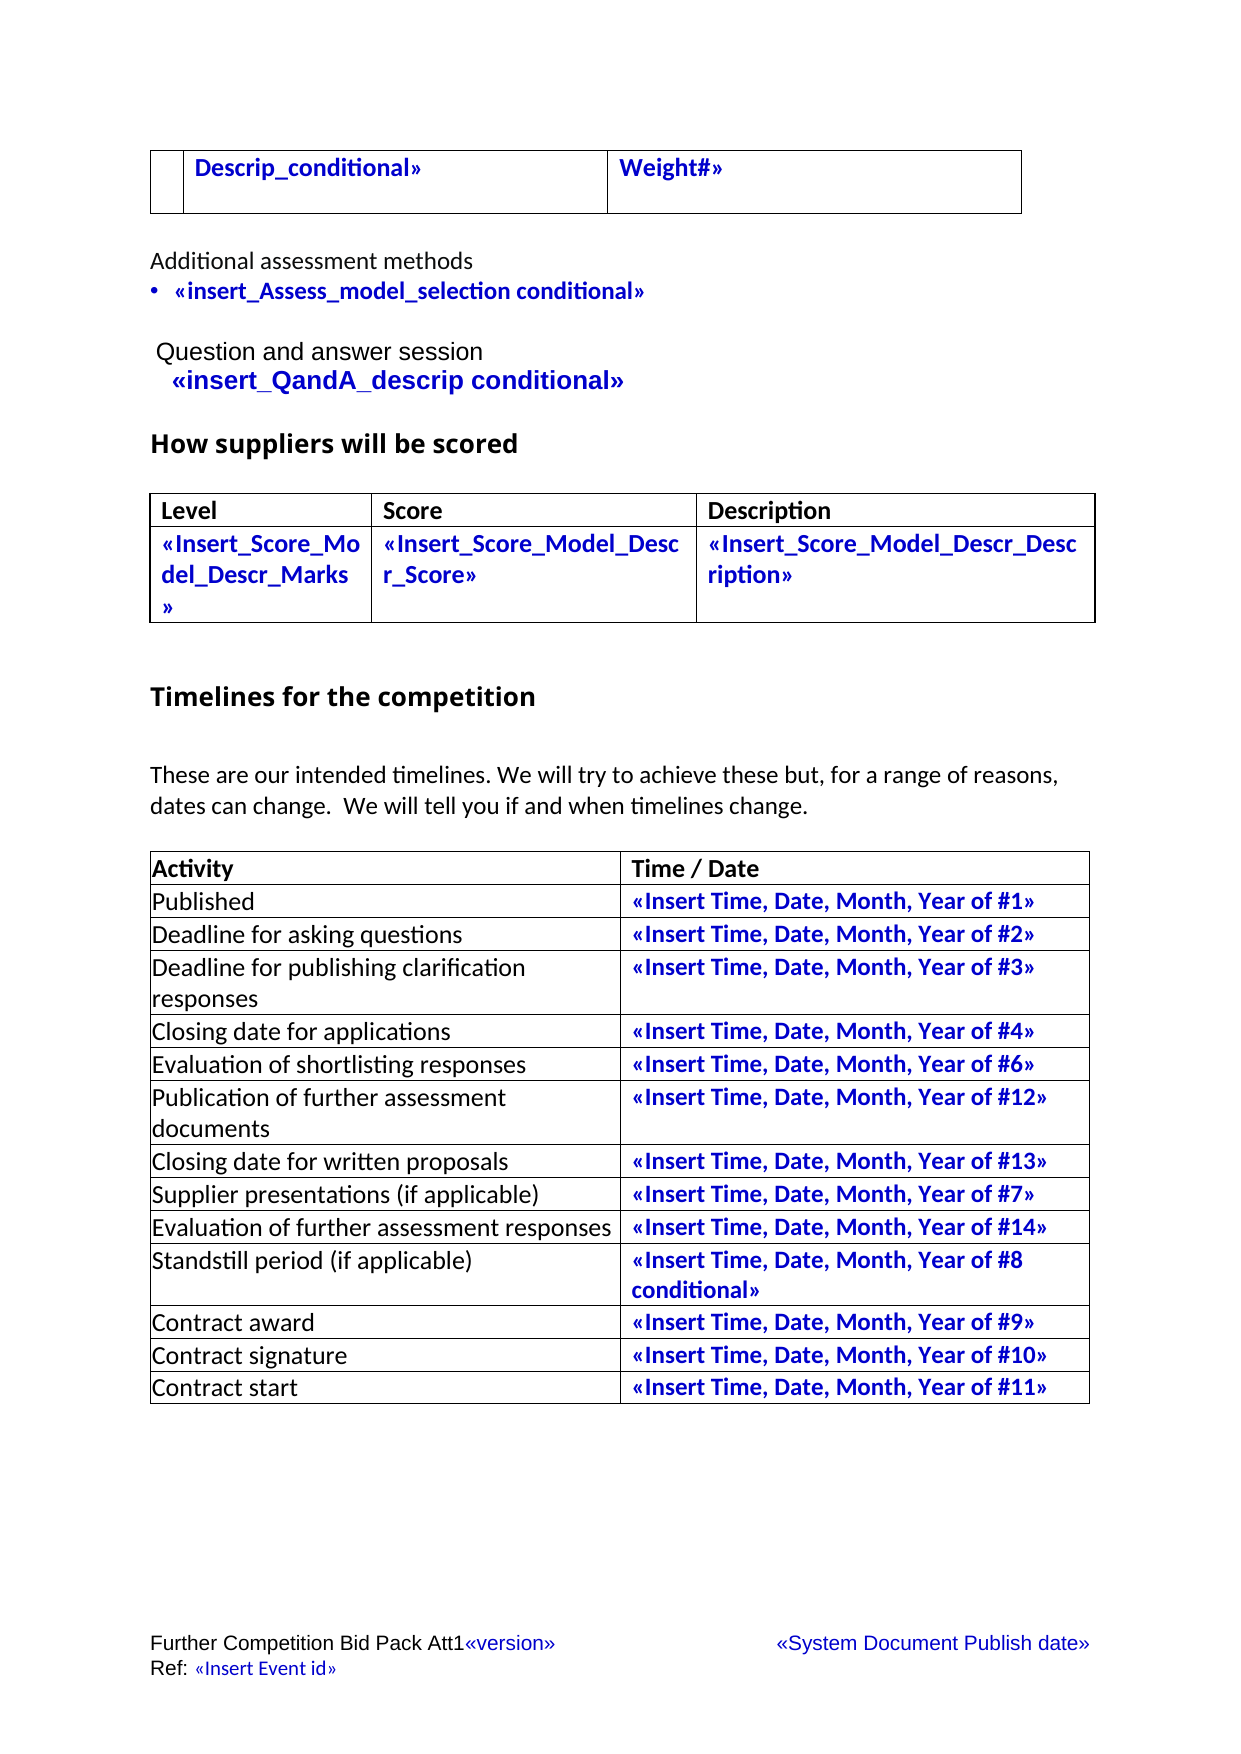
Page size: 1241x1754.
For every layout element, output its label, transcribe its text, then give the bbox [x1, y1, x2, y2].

table_header Activity [151, 852, 620, 884]
table_cell «Insert Time, Date, Month, Year of #10» [621, 1339, 1089, 1371]
table_cell Evaluation of further assessment responses [151, 1211, 620, 1243]
table_cell Standstill period (if applicable) [151, 1244, 620, 1305]
table_cell Closing date for applications [151, 1015, 620, 1047]
table_cell «Insert Time, Date, Month, Year of #7» [621, 1178, 1089, 1210]
table_cell «Insert Time, Date, Month, Year of #13» [621, 1145, 1089, 1177]
table_cell «Insert Time, Date, Month, Year of #4» [621, 1015, 1089, 1047]
table_cell «Insert Time, Date, Month, Year of #2» [621, 918, 1089, 949]
table_cell «Insert Time, Date, Month, Year of #11» [621, 1372, 1089, 1403]
table_cell «Insert Time, Date, Month, Year of #6» [621, 1048, 1089, 1080]
table_cell Closing date for written proposals [151, 1145, 620, 1177]
table_cell Contract signature [151, 1339, 620, 1371]
table_cell [151, 151, 183, 213]
table_cell Evaluation of shortlisting responses [151, 1048, 620, 1080]
table_cell «Insert Time, Date, Month, Year of #8 conditional» [621, 1244, 1089, 1305]
table_cell Contract start [151, 1372, 620, 1403]
table_cell Published [151, 885, 620, 917]
text Additional assessment methods [150, 245, 1090, 275]
text These are our intended timelines. We will try to achieve these but, for a range of reasons, dates can change. We will tell you if and when timelines change. [150, 759, 1090, 851]
text Question and answer session [150, 336, 1090, 365]
table_cell «Insert Time, Date, Month, Year of #1» [621, 885, 1089, 917]
table_cell «Insert_Score_Model_Descr_Description» [697, 527, 1094, 622]
table_cell Contract award [151, 1306, 620, 1338]
table_cell Deadline for asking questions [151, 918, 620, 949]
table_cell «Insert Time, Date, Month, Year of #12» [621, 1081, 1089, 1144]
table_cell «Insert_Score_Model_Descr_Score» [372, 527, 696, 622]
table_cell Supplier presentations (if applicable) [151, 1178, 620, 1210]
table_cell «Insert Time, Date, Month, Year of #9» [621, 1306, 1089, 1338]
table_cell «Insert_Score_Model_Descr_Marks» [151, 527, 371, 622]
table_header Level [151, 494, 371, 526]
table_cell «Insert Time, Date, Month, Year of #14» [621, 1211, 1089, 1243]
text «insert_QandA_descrip conditional» [150, 365, 1090, 395]
table_cell Deadline for publishing clarification responses [151, 951, 620, 1014]
subtitle Timelines for the competition [150, 679, 1090, 759]
table_header Time / Date [621, 852, 1089, 884]
table_cell «Insert Time, Date, Month, Year of #3» [621, 951, 1089, 1014]
table_cell Weight#» [608, 151, 1021, 213]
table_header Description [697, 494, 1094, 526]
text How suppliers will be scored [150, 426, 1090, 461]
table_cell Publication of further assessment documents [151, 1081, 620, 1144]
table_cell Descrip_conditional» [184, 151, 607, 213]
table_header Score [372, 494, 696, 526]
list «insert_Assess_model_selection conditional» [150, 275, 1090, 306]
